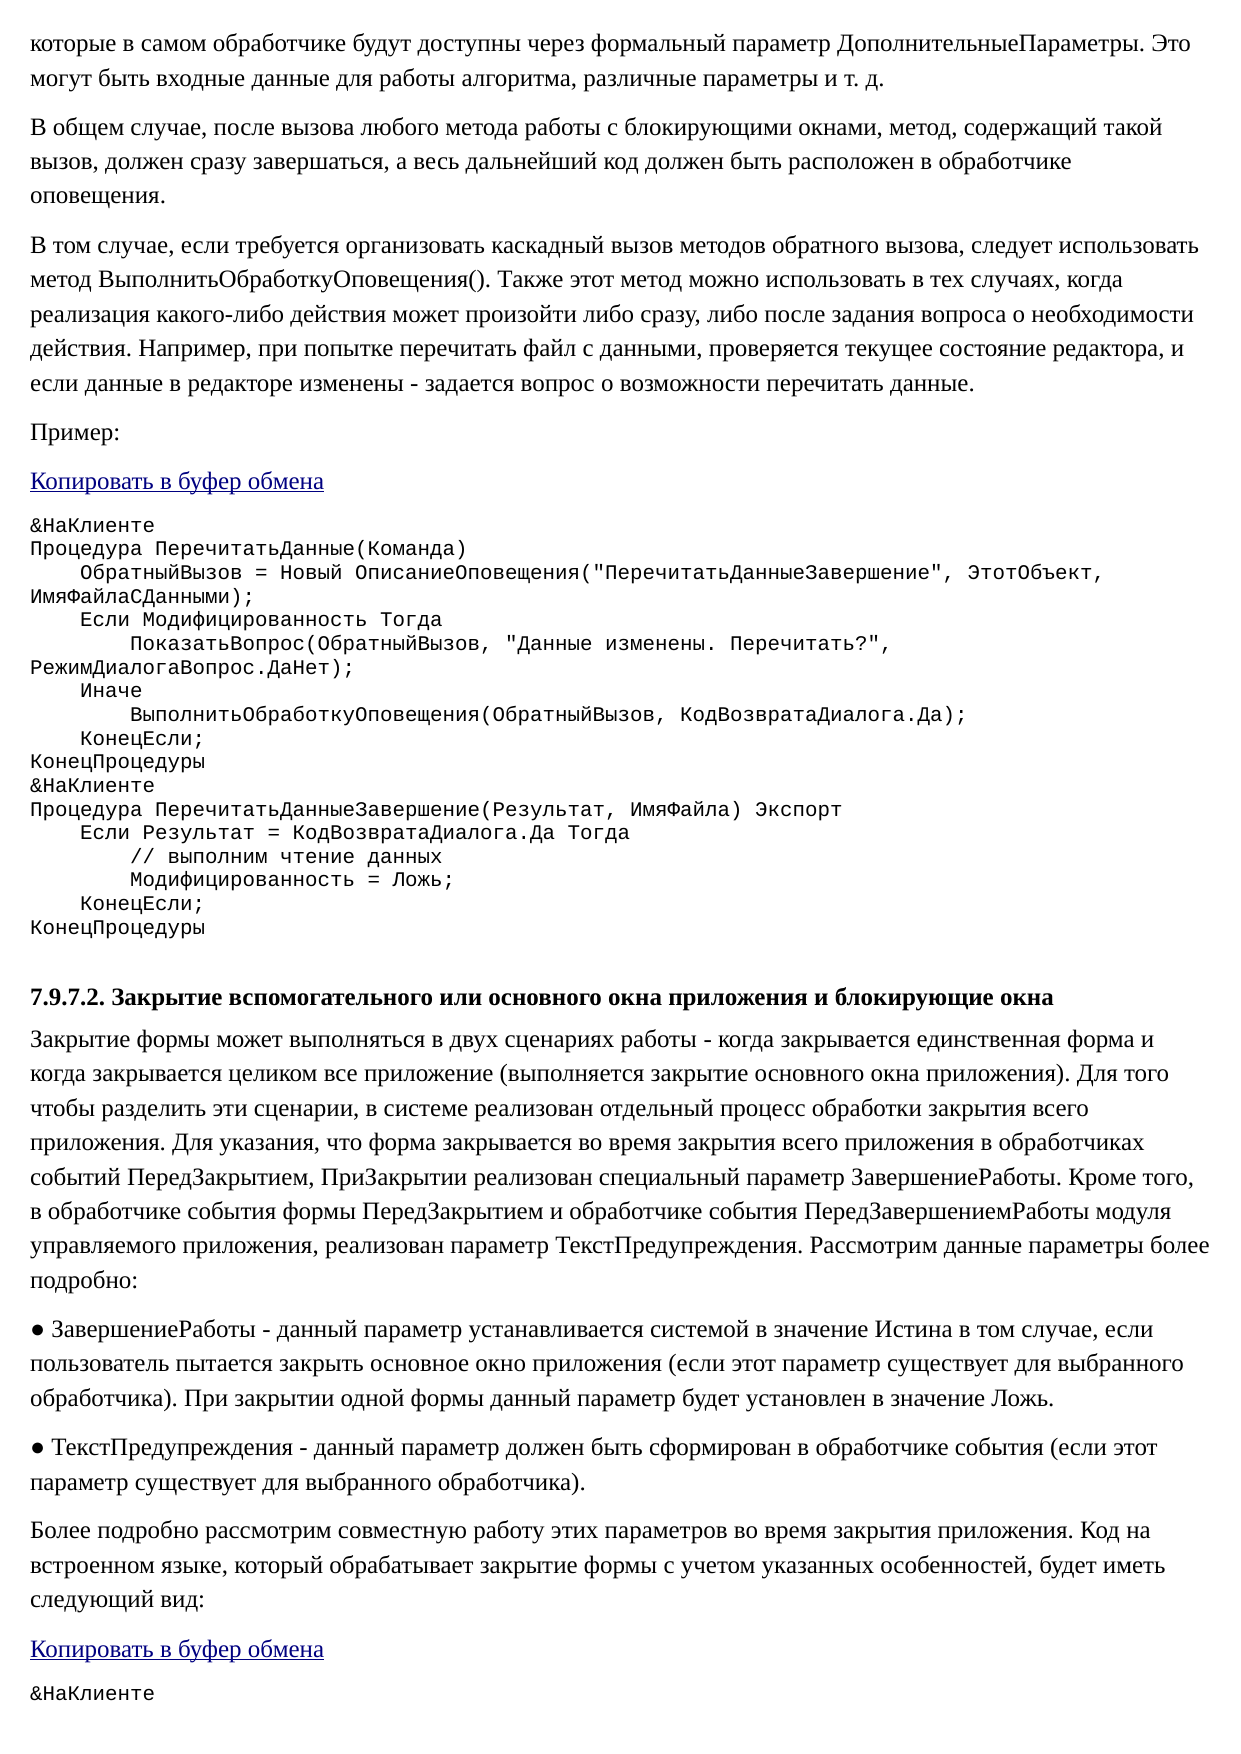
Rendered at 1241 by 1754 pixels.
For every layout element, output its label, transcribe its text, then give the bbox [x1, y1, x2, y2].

text Иначе [30, 680, 1211, 704]
text Процедура ПеречитатьДанные(Команда) [30, 538, 1211, 562]
text Модифицированность = Ложь; [30, 869, 1211, 893]
text &НаКлиенте [30, 515, 1211, 538]
text ● ЗавершениеРаботы ‑ данный параметр устанавливается системой в значение Истина в том случае, если пользователь пытается закрыть основное окно приложения (если этот параметр существует для выбранного обработчика). При закрытии одной формы данный параметр будет установлен в значение Ложь. [30, 1314, 1211, 1412]
text ПоказатьВопрос(ОбратныйВызов, "Данные изменены. Перечитать?", РежимДиалогаВопрос.ДаНет); [30, 633, 1211, 680]
text Закрытие формы может выполняться в двух сценариях работы ‑ когда закрывается единственная форма и когда закрывается целиком все приложение (выполняется закрытие основного окна приложения). Для того чтобы разделить эти сценарии, в системе реализован отдельный процесс обработки закрытия всего приложения. Для указания, что форма закрывается во время закрытия всего приложения в обработчиках событий ПередЗакрытием, ПриЗакрытии реализован специальный параметр ЗавершениеРаботы. Кроме того, в обработчике события формы ПередЗакрытием и обработчике события ПередЗавершениемРаботы модуля управляемого приложения, реализован параметр ТекстПредупреждения. Рассмотрим данные параметры более подробно: [30, 1024, 1211, 1294]
text Если Модифицированность Тогда [30, 609, 1211, 633]
text ОбратныйВызов = Новый ОписаниеОповещения("ПеречитатьДанныеЗавершение", ЭтотОбъект, ИмяФайлаСДанными); [30, 562, 1211, 609]
text Копировать в буфер обмена [30, 1634, 1211, 1662]
text которые в самом обработчике будут доступны через формальный параметр ДополнительныеПараметры. Это могут быть входные данные для работы алгоритма, различные параметры и т. д. [30, 28, 1211, 91]
text &НаКлиенте [30, 1683, 1211, 1706]
text В общем случае, после вызова любого метода работы с блокирующими окнами, метод, содержащий такой вызов, должен сразу завершаться, а весь дальнейший код должен быть расположен в обработчике оповещения. [30, 112, 1211, 209]
text // выполним чтение данных [30, 846, 1211, 869]
text Пример: [30, 417, 1211, 445]
text Копировать в буфер обмена [30, 466, 1211, 494]
text Если Результат = КодВозвратаДиалога.Да Тогда [30, 822, 1211, 846]
text &НаКлиенте [30, 775, 1211, 798]
text КонецЕсли; [30, 728, 1211, 751]
text КонецЕсли; [30, 893, 1211, 917]
text Процедура ПеречитатьДанныеЗавершение(Результат, ИмяФайла) Экспорт [30, 798, 1211, 822]
text КонецПроцедуры [30, 751, 1211, 775]
text ● ТекстПредупреждения ‑ данный параметр должен быть сформирован в обработчике события (если этот параметр существует для выбранного обработчика). [30, 1432, 1211, 1495]
text КонецПроцедуры [30, 917, 1211, 940]
text ВыполнитьОбработкуОповещения(ОбратныйВызов, КодВозвратаДиалога.Да); [30, 704, 1211, 728]
text Более подробно рассмотрим совместную работу этих параметров во время закрытия приложения. Код на встроенном языке, который обрабатывает закрытие формы с учетом указанных особенностей, будет иметь следующий вид: [30, 1516, 1211, 1613]
subtitle 7.9.7.2. Закрытие вспомогательного или основного окна приложения и блокирующие окна [30, 982, 1211, 1011]
text В том случае, если требуется организовать каскадный вызов методов обратного вызова, следует использовать метод ВыполнитьОбработкуОповещения(). Также этот метод можно использовать в тех случаях, когда реализация какого-либо действия может произойти либо сразу, либо после задания вопроса о необходимости действия. Например, при попытке перечитать файл с данными, проверяется текущее состояние редактора, и если данные в редакторе изменены ‑ задается вопрос о возможности перечитать данные. [30, 230, 1211, 396]
